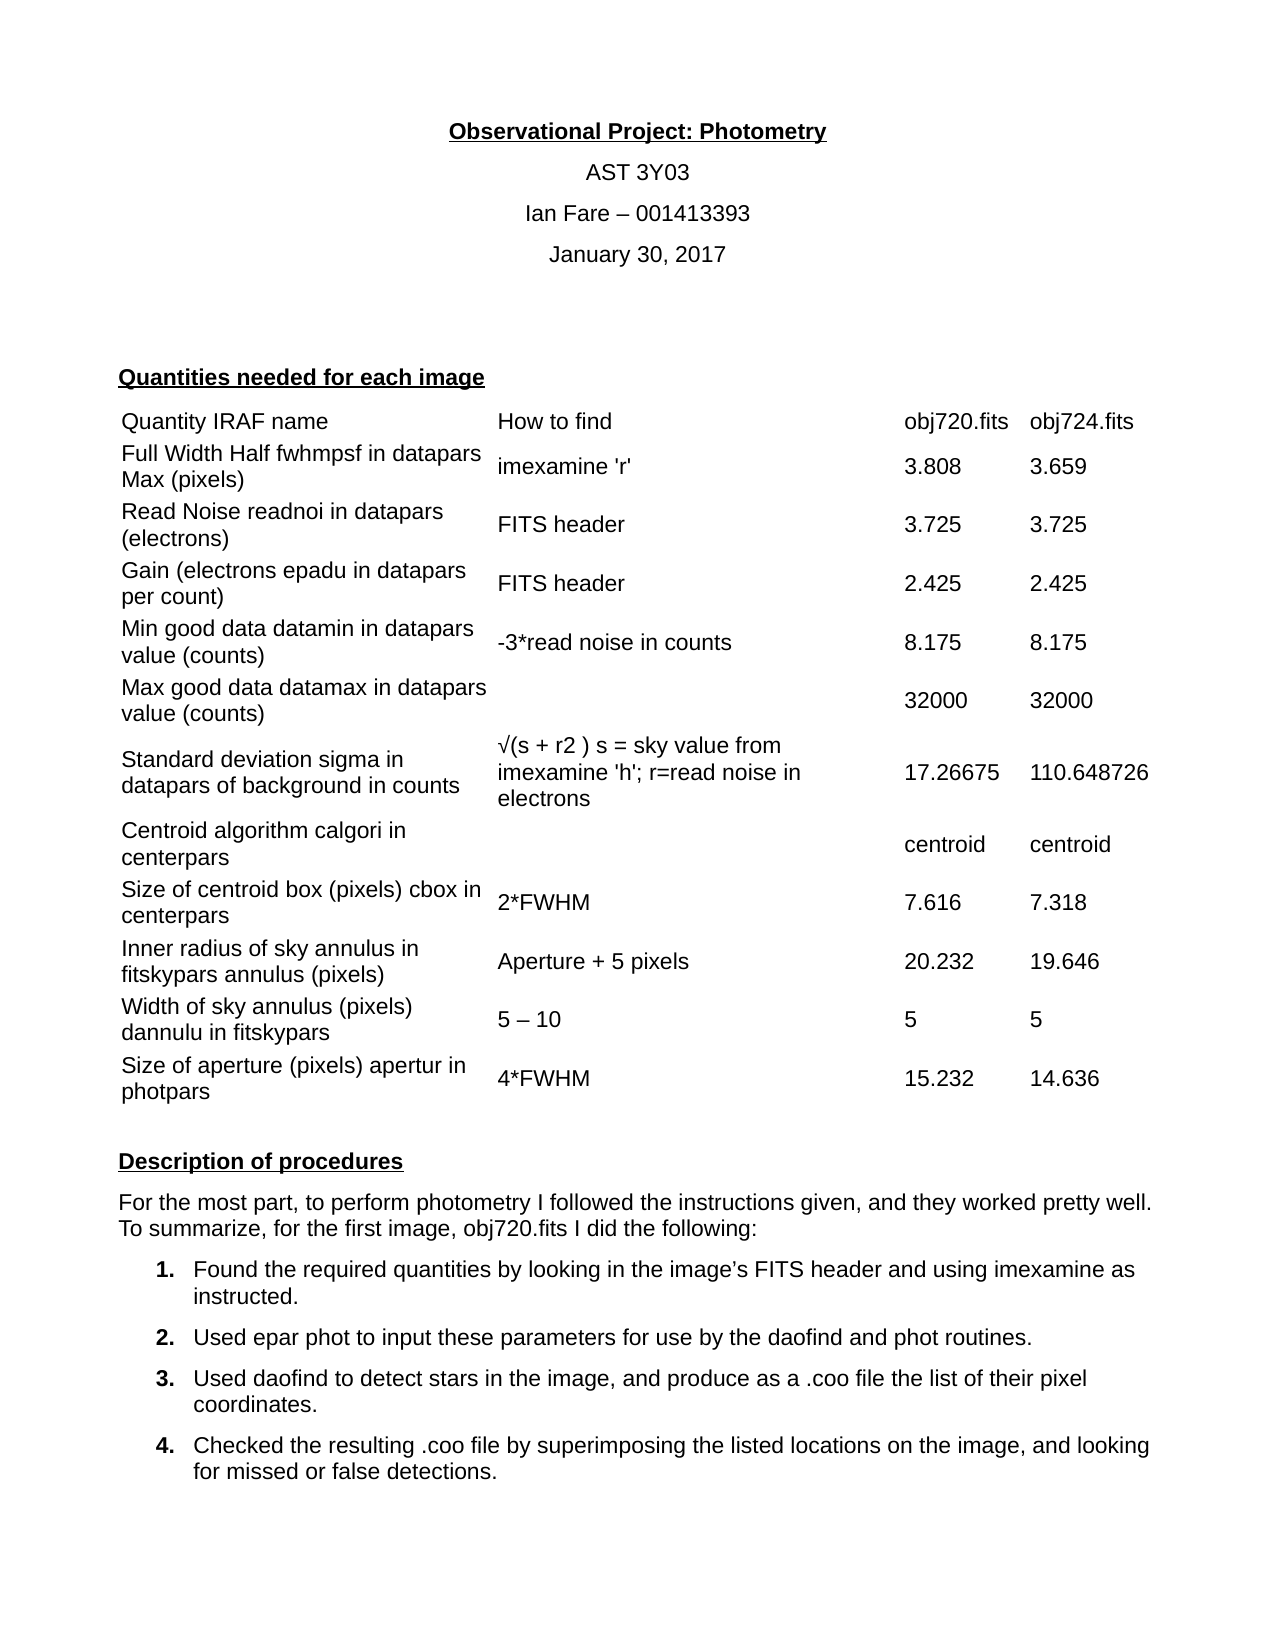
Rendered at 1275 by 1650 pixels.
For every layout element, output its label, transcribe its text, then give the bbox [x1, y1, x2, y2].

table_cell Size of centroid box (pixels) cbox in centerpars [118, 873, 494, 932]
list Checked the resulting .coo file by superimposing the listed locations on the image, and looking for missed or false detections. [156, 1432, 1157, 1484]
table_cell 3.659 [1027, 437, 1157, 495]
table_cell 8.175 [901, 613, 1027, 671]
text AST 3Y03 [118, 159, 1157, 185]
table_cell 32000 [1027, 671, 1157, 729]
table_cell Min good data datamin in datapars value (counts) [118, 613, 494, 671]
table_cell centroid [901, 815, 1027, 873]
table_cell 2.425 [901, 554, 1027, 612]
table_cell 7.616 [901, 873, 1027, 932]
table_cell 32000 [901, 671, 1027, 729]
table_cell FITS header [495, 495, 901, 554]
table_cell 3.725 [901, 495, 1027, 554]
table_cell 17.26675 [901, 730, 1027, 814]
list Used daofind to detect stars in the image, and produce as a .coo file the list of their pixel coordinates. [156, 1364, 1157, 1417]
table_cell 19.646 [1027, 932, 1157, 990]
table_cell Max good data datamax in datapars value (counts) [118, 671, 494, 729]
table_cell 20.232 [901, 932, 1027, 990]
text For the most part, to perform photometry I followed the instructions given, and they worked pretty well. To summarize, for the first image, obj720.fits I did the following: [118, 1189, 1157, 1242]
table_header obj724.fits [1027, 405, 1157, 437]
table_cell 8.175 [1027, 613, 1157, 671]
text January 30, 2017 [118, 241, 1157, 267]
table_cell imexamine 'r' [495, 437, 901, 495]
table_cell 7.318 [1027, 873, 1157, 932]
table_header obj720.fits [901, 405, 1027, 437]
table_cell 4*FWHM [495, 1049, 901, 1107]
table_header Quantity IRAF name [118, 405, 494, 437]
table_header How to find [495, 405, 901, 437]
text Description of procedures [118, 1148, 1157, 1174]
table_cell -3*read noise in counts [495, 613, 901, 671]
table_cell Centroid algorithm calgori in centerpars [118, 815, 494, 873]
text Observational Project: Photometry [118, 118, 1157, 144]
table_cell Read Noise readnoi in datapars (electrons) [118, 495, 494, 554]
table_cell 2.425 [1027, 554, 1157, 612]
table_cell [495, 671, 901, 729]
table_cell 3.725 [1027, 495, 1157, 554]
text Ian Fare – 001413393 [118, 200, 1157, 226]
list Used epar phot to input these parameters for use by the daofind and phot routines. [156, 1324, 1157, 1350]
table_cell 110.648726 [1027, 730, 1157, 814]
text Quantities needed for each image [118, 364, 1157, 390]
table_cell 3.808 [901, 437, 1027, 495]
table_cell 5 – 10 [495, 990, 901, 1049]
table_cell Width of sky annulus (pixels) dannulu in fitskypars [118, 990, 494, 1049]
table_cell [495, 815, 901, 873]
list Found the required quantities by looking in the image’s FITS header and using imexamine as instructed. [156, 1256, 1157, 1309]
table_cell Full Width Half fwhmpsf in datapars Max (pixels) [118, 437, 494, 495]
table_cell 14.636 [1027, 1049, 1157, 1107]
table_cell Gain (electrons epadu in datapars per count) [118, 554, 494, 612]
table_cell 15.232 [901, 1049, 1027, 1107]
table_cell FITS header [495, 554, 901, 612]
table_cell Aperture + 5 pixels [495, 932, 901, 990]
table_cell 2*FWHM [495, 873, 901, 932]
table_cell 5 [1027, 990, 1157, 1049]
table_cell Standard deviation sigma in datapars of background in counts [118, 730, 494, 814]
table_cell 5 [901, 990, 1027, 1049]
table_cell Inner radius of sky annulus in fitskypars annulus (pixels) [118, 932, 494, 990]
table_cell √(s + r2 ) s = sky value from imexamine 'h'; r=read noise in electrons [495, 730, 901, 814]
table_cell centroid [1027, 815, 1157, 873]
table_cell Size of aperture (pixels) apertur in photpars [118, 1049, 494, 1107]
